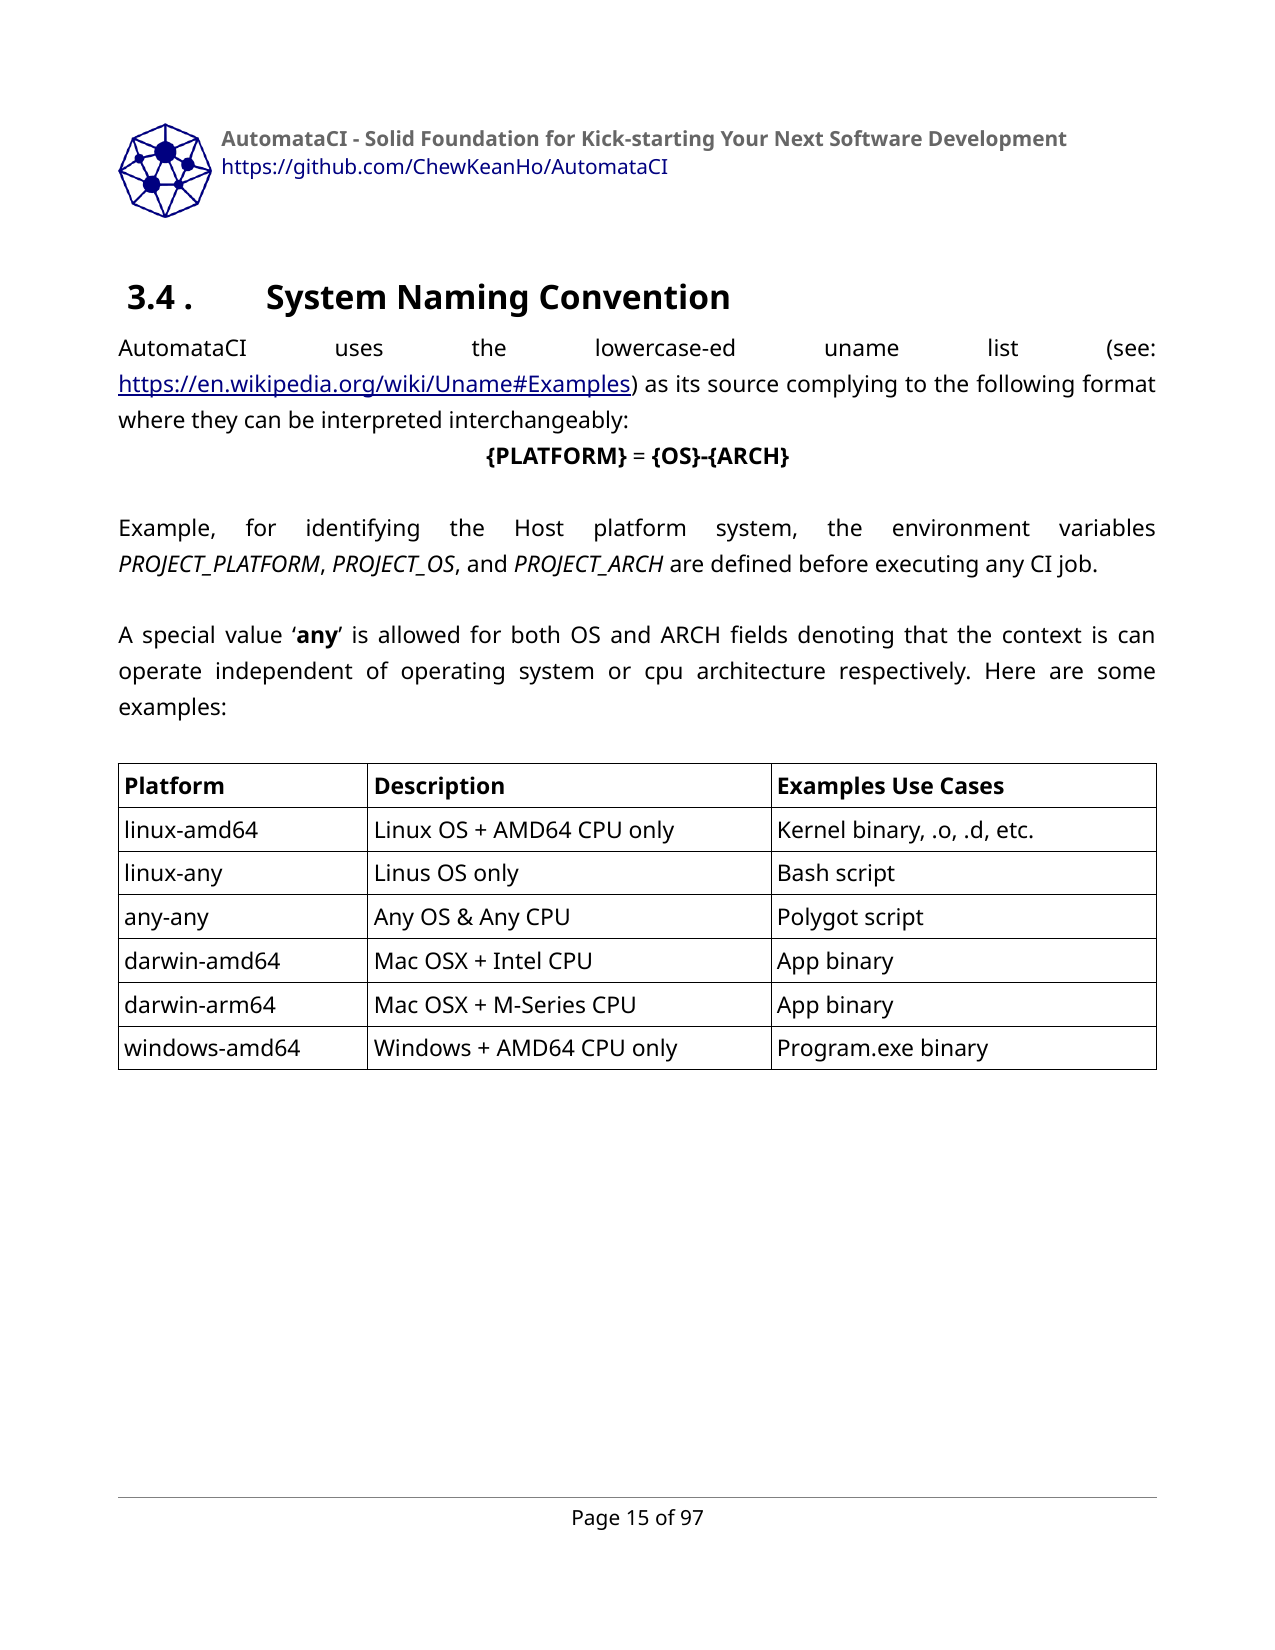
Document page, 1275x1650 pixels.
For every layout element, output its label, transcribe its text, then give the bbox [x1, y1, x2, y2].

table_header Examples Use Cases [772, 764, 1156, 807]
table_cell Windows + AMD64 CPU only [368, 1027, 771, 1069]
table_header Platform [119, 764, 367, 807]
table_header Description [368, 764, 771, 807]
text A special value ‘any’ is allowed for both OS and ARCH fields denoting that the context is can operate independent of operating system or cpu architecture respectively. Here are some examples: [118, 619, 1157, 722]
text AutomataCI uses the lowercase-ed uname list (see: https://en.wikipedia.org/wiki/Uname#Examples) as its source complying to the following format where they can be interpreted interchangeably: [118, 332, 1157, 435]
table_cell any-any [119, 895, 367, 938]
picture [118, 123, 212, 218]
table_cell Kernel binary, .o, .d, etc. [772, 808, 1156, 851]
subtitle System Naming Convention [118, 274, 1157, 319]
table_cell Linux OS + AMD64 CPU only [368, 808, 771, 851]
table_cell App binary [772, 983, 1156, 1026]
table_cell Any OS & Any CPU [368, 895, 771, 938]
text {PLATFORM} = {OS}-{ARCH} [118, 440, 1157, 471]
table_cell darwin-arm64 [119, 983, 367, 1026]
table_cell windows-amd64 [119, 1027, 367, 1069]
table_cell App binary [772, 939, 1156, 982]
table_cell Bash script [772, 852, 1156, 894]
table_cell Polygot script [772, 895, 1156, 938]
table_cell darwin-amd64 [119, 939, 367, 982]
table_cell Mac OSX + M-Series CPU [368, 983, 771, 1026]
table_cell Program.exe binary [772, 1027, 1156, 1069]
text Example, for identifying the Host platform system, the environment variables PROJECT_PLATFORM, PROJECT_OS, and PROJECT_ARCH are defined before executing any CI job. [118, 512, 1157, 579]
table_cell Linus OS only [368, 852, 771, 894]
table_cell linux-amd64 [119, 808, 367, 851]
table_cell Mac OSX + Intel CPU [368, 939, 771, 982]
table_cell linux-any [119, 852, 367, 894]
